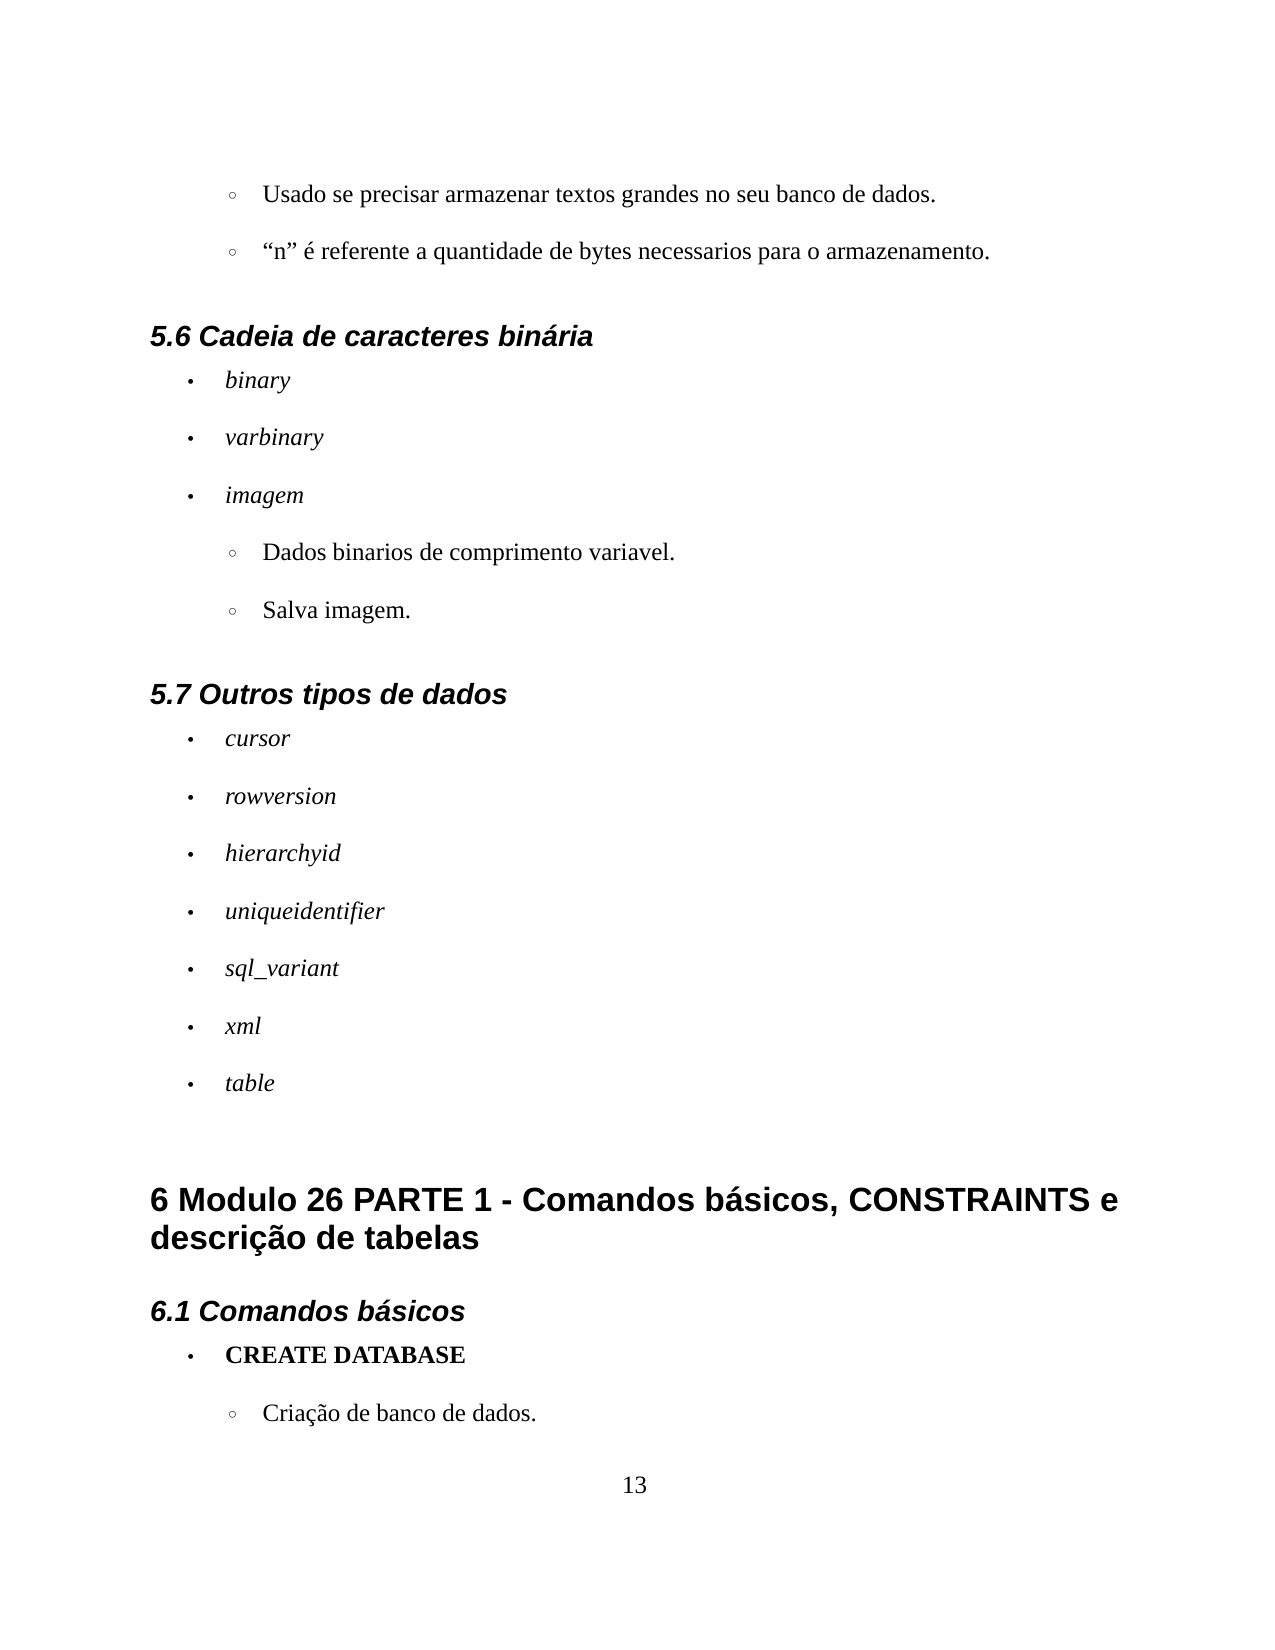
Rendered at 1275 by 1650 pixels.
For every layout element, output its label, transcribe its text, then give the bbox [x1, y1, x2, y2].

list imagem [187, 480, 1125, 537]
list binary [187, 365, 1125, 422]
list varbinary [187, 422, 1125, 480]
list sql_variant [187, 953, 1125, 1011]
list xml [187, 1011, 1125, 1068]
list uniqueidentifier [187, 896, 1125, 953]
subtitle 5.6 Cadeia de caracteres binária [150, 319, 1125, 352]
list CREATE DATABASE [187, 1340, 1125, 1398]
list “n” é referente a quantidade de bytes necessarios para o armazenamento. [225, 236, 1125, 294]
list Criação de banco de dados. [225, 1398, 1125, 1427]
list cursor [187, 723, 1125, 781]
list rowversion [187, 781, 1125, 838]
subtitle 5.7 Outros tipos de dados [150, 677, 1125, 711]
list Dados binarios de comprimento variavel. [225, 537, 1125, 595]
list Salva imagem. [225, 595, 1125, 652]
subtitle 6 Modulo 26 PARTE 1 - Comandos básicos, CONSTRAINTS e descrição de tabelas [150, 1179, 1125, 1257]
subtitle 6.1 Comandos básicos [150, 1294, 1125, 1328]
list [187, 150, 1125, 179]
list hierarchyid [187, 838, 1125, 896]
list Usado se precisar armazenar textos grandes no seu banco de dados. [225, 179, 1125, 236]
list table [187, 1068, 1125, 1126]
